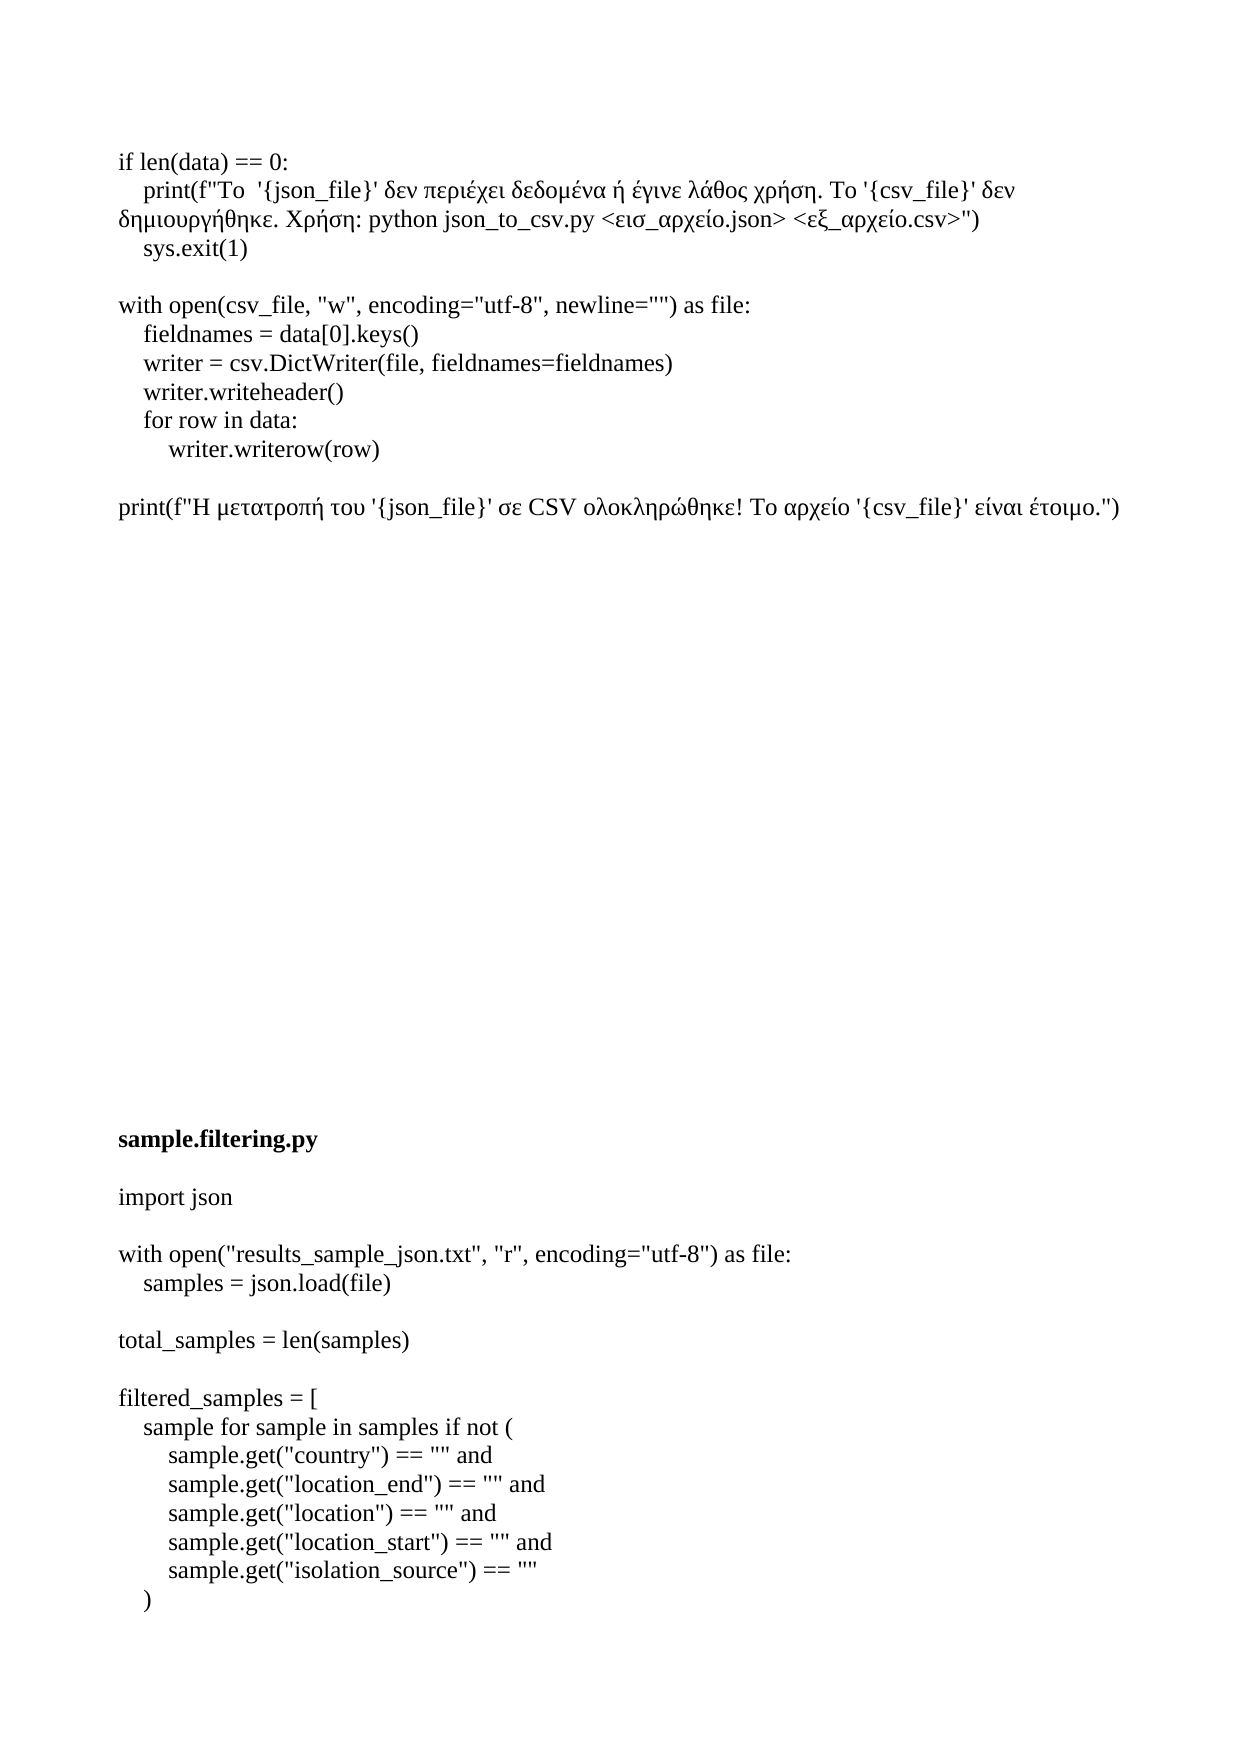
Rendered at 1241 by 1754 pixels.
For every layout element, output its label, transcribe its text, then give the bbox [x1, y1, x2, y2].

text sample.get("country") == "" and [118, 1441, 1122, 1469]
text writer = csv.DictWriter(file, fieldnames=fieldnames) [118, 348, 1122, 377]
text with open("results_sample_json.txt", "r", encoding="utf-8") as file: [118, 1239, 1122, 1268]
text if len(data) == 0: [118, 147, 1122, 176]
text samples = json.load(file) [118, 1268, 1122, 1297]
text sys.exit(1) [118, 233, 1122, 262]
text filtered_samples = [ [118, 1383, 1122, 1412]
text sample.get("location") == "" and [118, 1498, 1122, 1527]
text sample for sample in samples if not ( [118, 1412, 1122, 1441]
text with open(csv_file, "w", encoding="utf-8", newline="") as file: [118, 291, 1122, 319]
text total_samples = len(samples) [118, 1326, 1122, 1354]
text for row in data: [118, 406, 1122, 434]
text writer.writerow(row) [118, 434, 1122, 463]
text print(f"Το '{json_file}' δεν περιέχει δεδομένα ή έγινε λάθος χρήση. Το '{csv_file}' δεν δημιουργήθηκε. Χρήση: python json_to_csv.py <εισ_αρχείο.json> <εξ_αρχείο.csv>") [118, 176, 1122, 233]
text ) [118, 1584, 1122, 1613]
text sample.get("location_start") == "" and [118, 1527, 1122, 1556]
text sample.get("isolation_source") == "" [118, 1556, 1122, 1584]
text import json [118, 1182, 1122, 1211]
text sample.get("location_end") == "" and [118, 1469, 1122, 1498]
text sample.filtering.py [118, 1124, 1122, 1153]
text writer.writeheader() [118, 377, 1122, 406]
text fieldnames = data[0].keys() [118, 319, 1122, 348]
text print(f"Η μετατροπή του '{json_file}' σε CSV ολοκληρώθηκε! Το αρχείο '{csv_file}' είναι έτοιμο.") [118, 492, 1122, 521]
